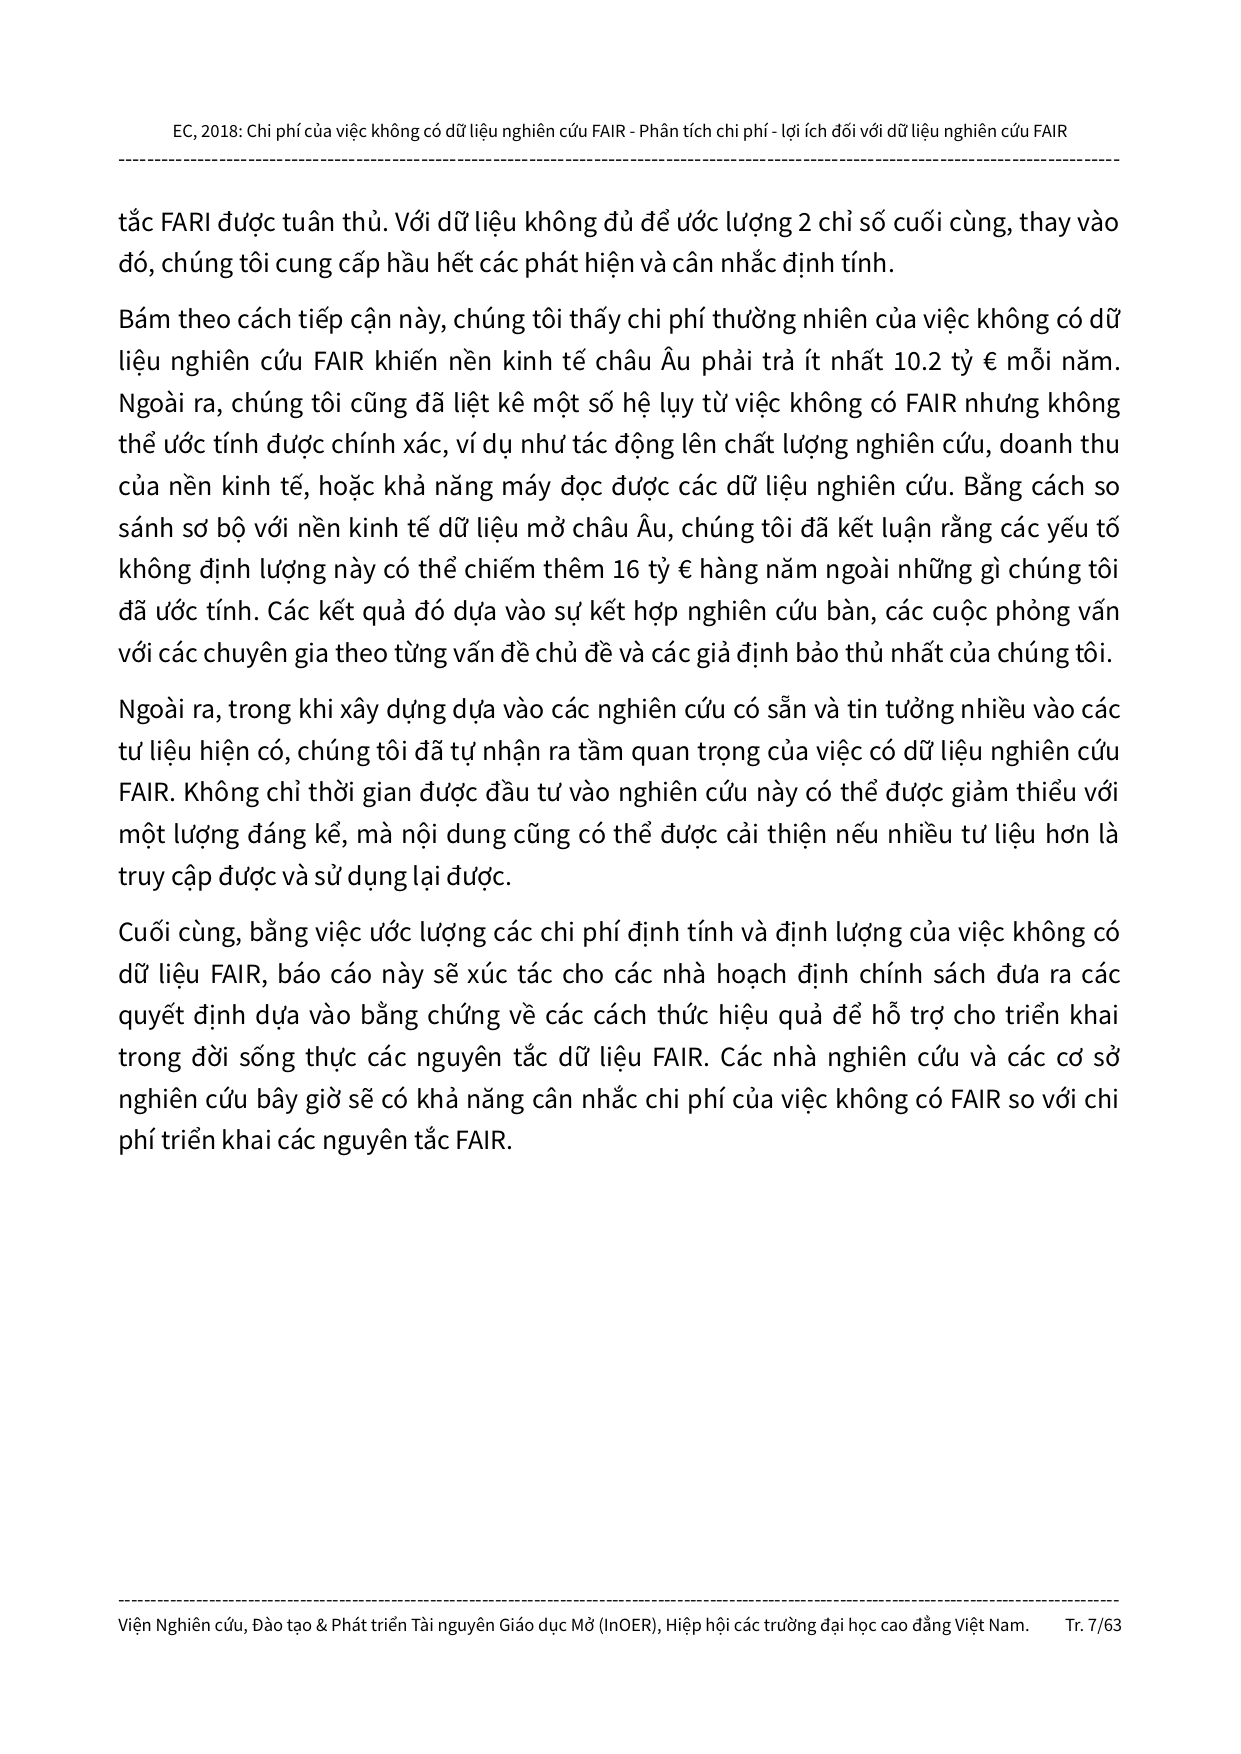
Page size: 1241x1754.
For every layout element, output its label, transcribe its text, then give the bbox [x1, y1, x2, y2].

text Bám theo cách tiếp cận này, chúng tôi thấy chi phí thường nhiên của việc không có dữ liệu nghiên cứu FAIR khiến nền kinh tế châu Âu phải trả ít nhất 10.2 tỷ € mỗi năm. Ngoài ra, chúng tôi cũng đã liệt kê một số hệ lụy từ việc không có FAIR nhưng không thể ước tính được chính xác, ví dụ như tác động lên chất lượng nghiên cứu, doanh thu của nền kinh tế, hoặc khả năng máy đọc được các dữ liệu nghiên cứu. Bằng cách so sánh sơ bộ với nền kinh tế dữ liệu mở châu Âu, chúng tôi đã kết luận rằng các yếu tố không định lượng này có thể chiếm thêm 16 tỷ € hàng năm ngoài những gì chúng tôi đã ước tính. Các kết quả đó dựa vào sự kết hợp nghiên cứu bàn, các cuộc phỏng vấn với các chuyên gia theo từng vấn đề chủ đề và các giả định bảo thủ nhất của chúng tôi. [118, 300, 1122, 669]
text tắc FARI được tuân thủ. Với dữ liệu không đủ để ước lượng 2 chỉ số cuối cùng, thay vào đó, chúng tôi cung cấp hầu hết các phát hiện và cân nhắc định tính. [118, 202, 1122, 280]
text Ngoài ra, trong khi xây dựng dựa vào các nghiên cứu có sẵn và tin tưởng nhiều vào các tư liệu hiện có, chúng tôi đã tự nhận ra tầm quan trọng của việc có dữ liệu nghiên cứu FAIR. Không chỉ thời gian được đầu tư vào nghiên cứu này có thể được giảm thiểu với một lượng đáng kể, mà nội dung cũng có thể được cải thiện nếu nhiều tư liệu hơn là truy cập được và sử dụng lại được. [118, 689, 1122, 892]
text Cuối cùng, bằng việc ước lượng các chi phí định tính và định lượng của việc không có dữ liệu FAIR, báo cáo này sẽ xúc tác cho các nhà hoạch định chính sách đưa ra các quyết định dựa vào bằng chứng về các cách thức hiệu quả để hỗ trợ cho triển khai trong đời sống thực các nguyên tắc dữ liệu FAIR. Các nhà nghiên cứu và các cơ sở nghiên cứu bây giờ sẽ có khả năng cân nhắc chi phí của việc không có FAIR so với chi phí triển khai các nguyên tắc FAIR. [118, 912, 1122, 1157]
